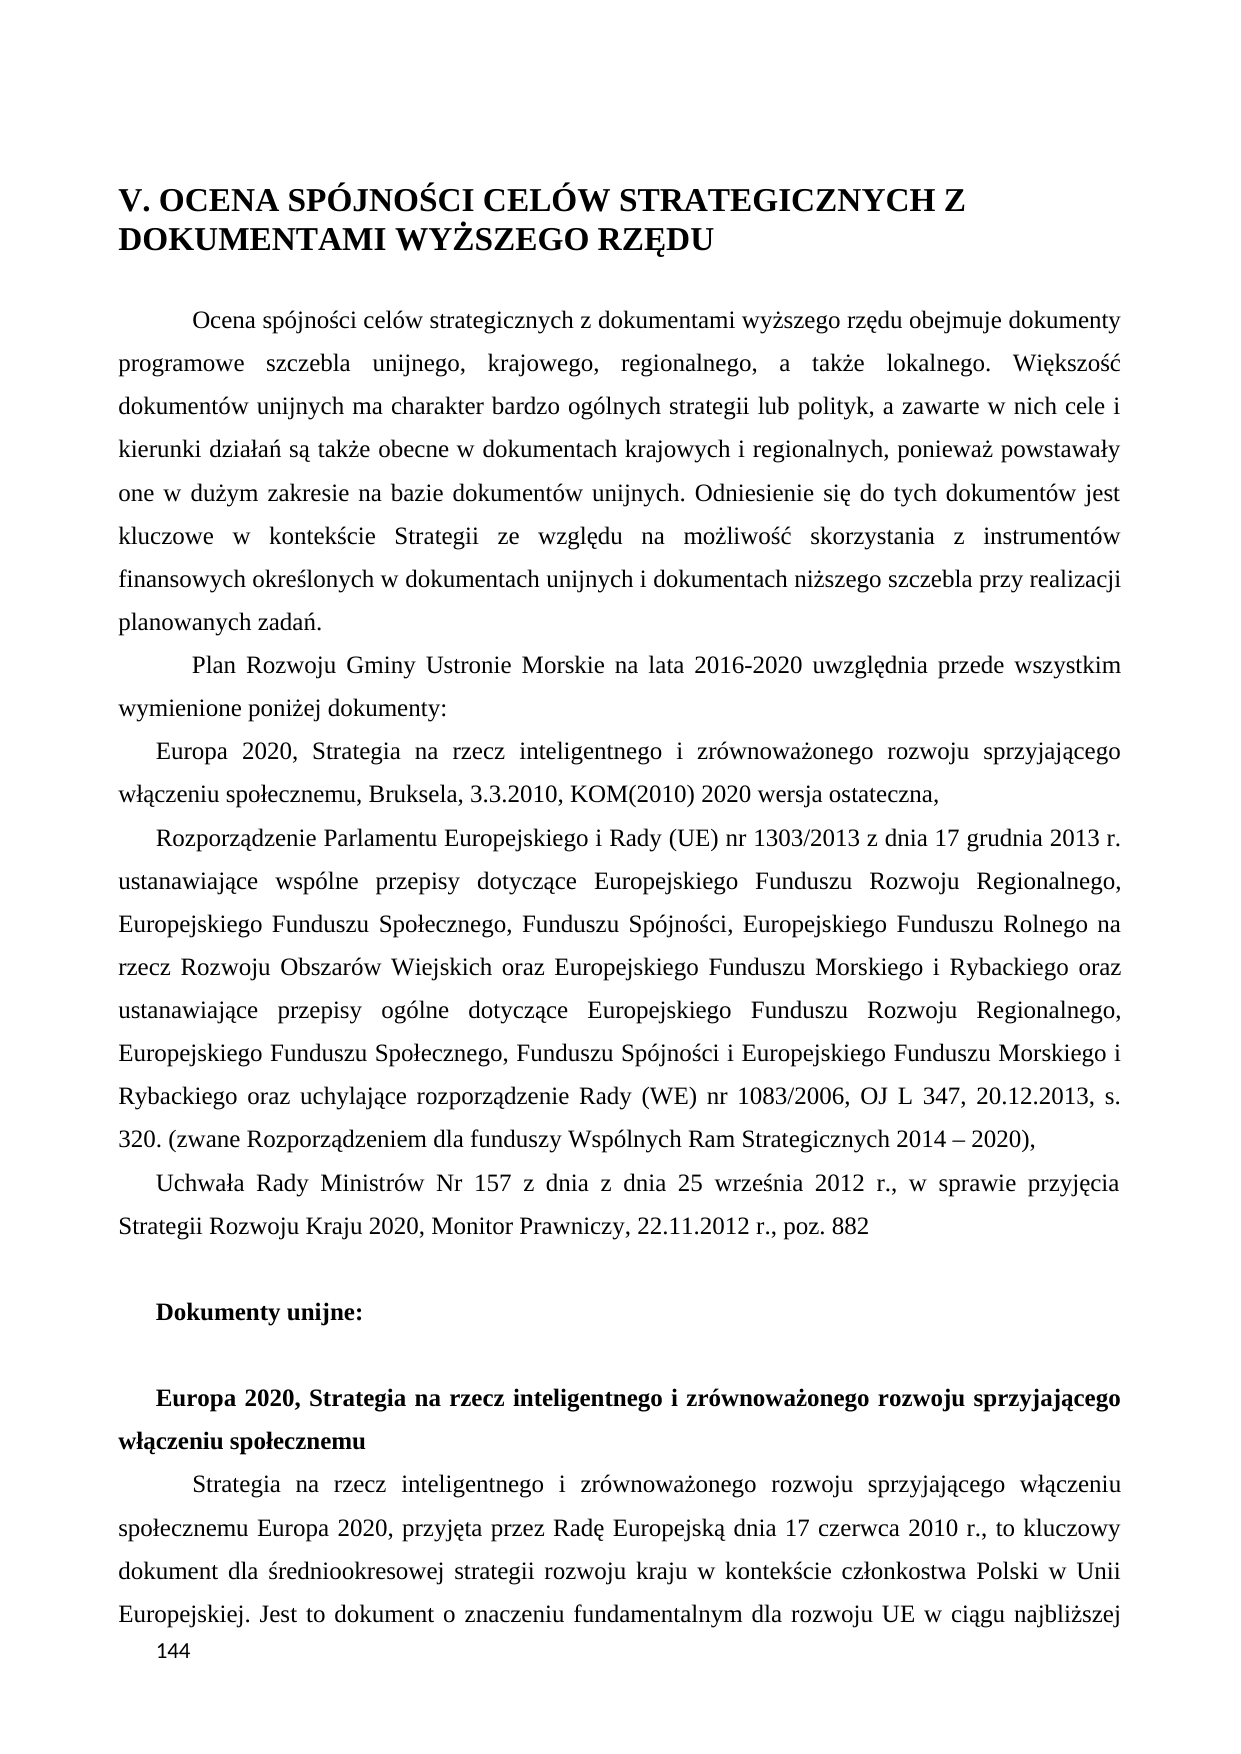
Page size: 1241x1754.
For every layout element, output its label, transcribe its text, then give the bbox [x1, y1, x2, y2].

text Strategia na rzecz inteligentnego i zrównoważonego rozwoju sprzyjającego włączeniu społecznemu Europa 2020, przyjęta przez Radę Europejską dnia 17 czerwca 2010 r., to kluczowy dokument dla średniookresowej strategii rozwoju kraju w kontekście członkostwa Polski w Unii Europejskiej. Jest to dokument o znaczeniu fundamentalnym dla rozwoju UE w ciągu najbliższej [118, 1469, 1122, 1628]
text Europa 2020, Strategia na rzecz inteligentnego i zrównoważonego rozwoju sprzyjającego włączeniu społecznemu [118, 1383, 1122, 1455]
list Uchwała Rady Ministrów Nr 157 z dnia z dnia 25 września 2012 r., w sprawie przyjęcia Strategii Rozwoju Kraju 2020, Monitor Prawniczy, 22.11.2012 r., poz. 882 [118, 1168, 1122, 1239]
text Ocena spójności celów strategicznych z dokumentami wyższego rzędu obejmuje dokumenty programowe szczebla unijnego, krajowego, regionalnego, a także lokalnego. Większość dokumentów unijnych ma charakter bardzo ogólnych strategii lub polityk, a zawarte w nich cele i kierunki działań są także obecne w dokumentach krajowych i regionalnych, ponieważ powstawały one w dużym zakresie na bazie dokumentów unijnych. Odniesienie się do tych dokumentów jest kluczowe w kontekście Strategii ze względu na możliwość skorzystania z instrumentów finansowych określonych w dokumentach unijnych i dokumentach niższego szczebla przy realizacji planowanych zadań. [118, 305, 1122, 636]
list Rozporządzenie Parlamentu Europejskiego i Rady (UE) nr 1303/2013 z dnia 17 grudnia 2013 r. ustanawiające wspólne przepisy dotyczące Europejskiego Funduszu Rozwoju Regionalnego, Europejskiego Funduszu Społecznego, Funduszu Spójności, Europejskiego Funduszu Rolnego na rzecz Rozwoju Obszarów Wiejskich oraz Europejskiego Funduszu Morskiego i Rybackiego oraz ustanawiające przepisy ogólne dotyczące Europejskiego Funduszu Rozwoju Regionalnego, Europejskiego Funduszu Społecznego, Funduszu Spójności i Europejskiego Funduszu Morskiego i Rybackiego oraz uchylające rozporządzenie Rady (WE) nr 1083/2006, OJ L 347, 20.12.2013, s. 320. (zwane Rozporządzeniem dla funduszy Wspólnych Ram Strategicznych 2014 – 2020), [118, 823, 1122, 1153]
text Dokumenty unijne: [118, 1297, 1122, 1326]
text Plan Rozwoju Gminy Ustronie Morskie na lata 2016-2020 uwzględnia przede wszystkim wymienione poniżej dokumenty: [118, 650, 1122, 722]
subtitle V. OCENA SPÓJNOŚCI CELÓW STRATEGICZNYCH Z DOKUMENTAMI WYŻSZEGO RZĘDU [118, 181, 1122, 257]
list Europa 2020, Strategia na rzecz inteligentnego i zrównoważonego rozwoju sprzyjającego włączeniu społecznemu, Bruksela, 3.3.2010, KOM(2010) 2020 wersja ostateczna, [118, 736, 1122, 808]
